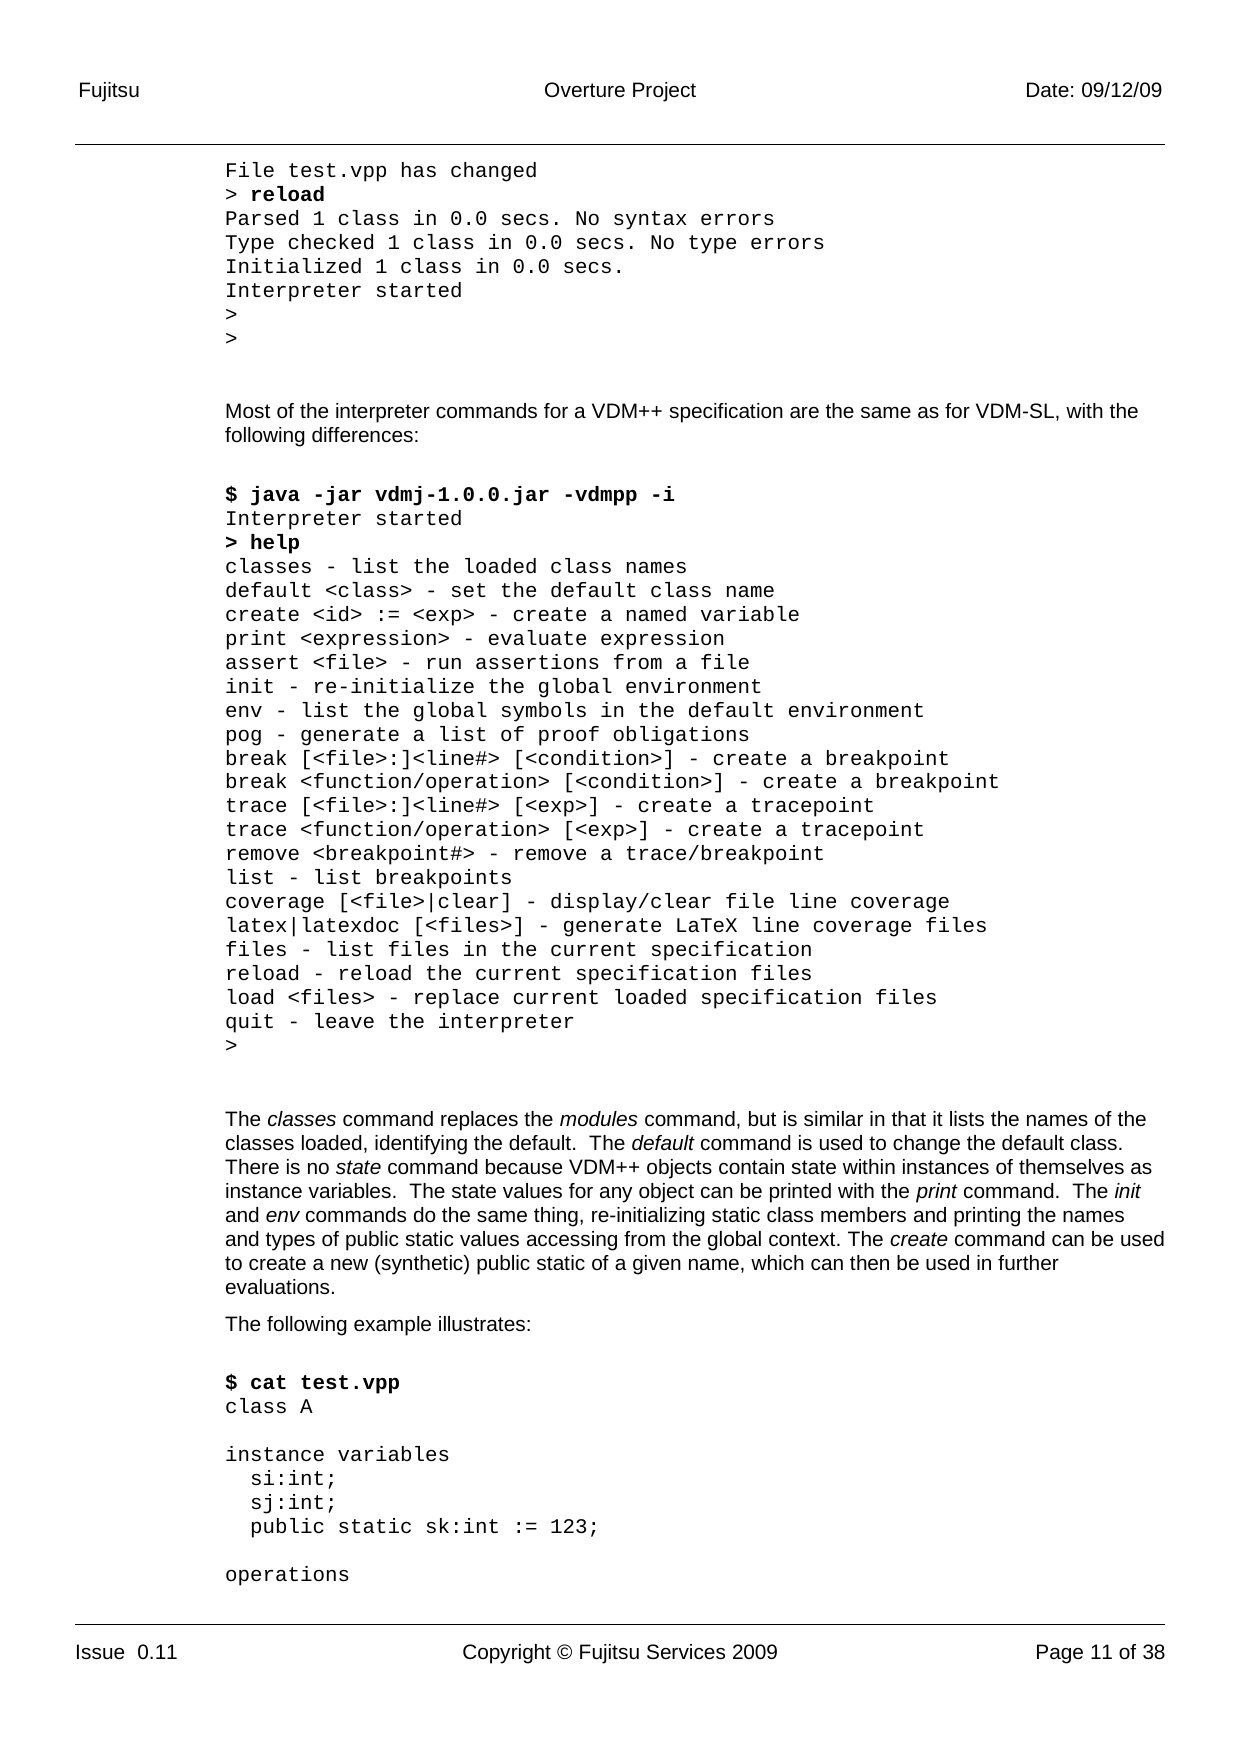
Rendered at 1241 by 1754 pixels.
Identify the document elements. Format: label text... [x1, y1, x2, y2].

text trace <function/operation> [<exp>] - create a tracepoint [225, 819, 1165, 843]
text > [225, 327, 1165, 351]
text > [225, 1035, 1165, 1059]
text print <expression> - evaluate expression [225, 628, 1165, 652]
text sj:int; [225, 1492, 1165, 1516]
text classes - list the loaded class names [225, 556, 1165, 580]
text trace [<file>:]<line#> [<exp>] - create a tracepoint [225, 795, 1165, 819]
text remove <breakpoint#> - remove a trace/breakpoint [225, 843, 1165, 867]
text break [<file>:]<line#> [<condition>] - create a breakpoint [225, 747, 1165, 771]
text The classes command replaces the modules command, but is similar in that it lists the names of the classes loaded, identifying the default. The default command is used to change the default class. There is no state command because VDM++ objects contain state within instances of themselves as instance variables. The state values for any object can be printed with the print command. The init and env commands do the same thing, re-initializing static class members and printing the names and types of public static values accessing from the global context. The create command can be used to create a new (synthetic) public static of a given name, which can then be used in further evaluations. [225, 1107, 1165, 1299]
text env - list the global symbols in the default environment [225, 699, 1165, 723]
text class A [225, 1396, 1165, 1420]
text assert <file> - run assertions from a file [225, 652, 1165, 676]
text si:int; [225, 1468, 1165, 1492]
text > help [225, 532, 1165, 556]
text reload - reload the current specification files [225, 963, 1165, 987]
text create <id> := <exp> - create a named variable [225, 604, 1165, 628]
text public static sk:int := 123; [225, 1516, 1165, 1540]
text File test.vpp has changed [225, 160, 1165, 184]
text default <class> - set the default class name [225, 580, 1165, 604]
text pog - generate a list of proof obligations [225, 723, 1165, 747]
text Interpreter started [225, 508, 1165, 532]
text break <function/operation> [<condition>] - create a breakpoint [225, 771, 1165, 795]
text instance variables [225, 1444, 1165, 1468]
text Most of the interpreter commands for a VDM++ specification are the same as for VDM-SL, with the following differences: [225, 399, 1165, 447]
text quit - leave the interpreter [225, 1011, 1165, 1035]
text Initialized 1 class in 0.0 secs. [225, 256, 1165, 279]
text latex|latexdoc [<files>] - generate LaTeX line coverage files [225, 915, 1165, 939]
text list - list breakpoints [225, 867, 1165, 891]
text > [225, 303, 1165, 327]
text init - re-initialize the global environment [225, 676, 1165, 699]
text load <files> - replace current loaded specification files [225, 987, 1165, 1011]
text $ java -jar vdmj-1.0.0.jar -vdmpp -i [225, 484, 1165, 508]
text > reload [225, 184, 1165, 208]
text files - list files in the current specification [225, 939, 1165, 963]
text coverage [<file>|clear] - display/clear file line coverage [225, 891, 1165, 915]
text The following example illustrates: [225, 1312, 1165, 1336]
text operations [225, 1564, 1165, 1588]
text Type checked 1 class in 0.0 secs. No type errors [225, 232, 1165, 256]
text Parsed 1 class in 0.0 secs. No syntax errors [225, 208, 1165, 232]
text Interpreter started [225, 279, 1165, 303]
text $ cat test.vpp [225, 1372, 1165, 1396]
